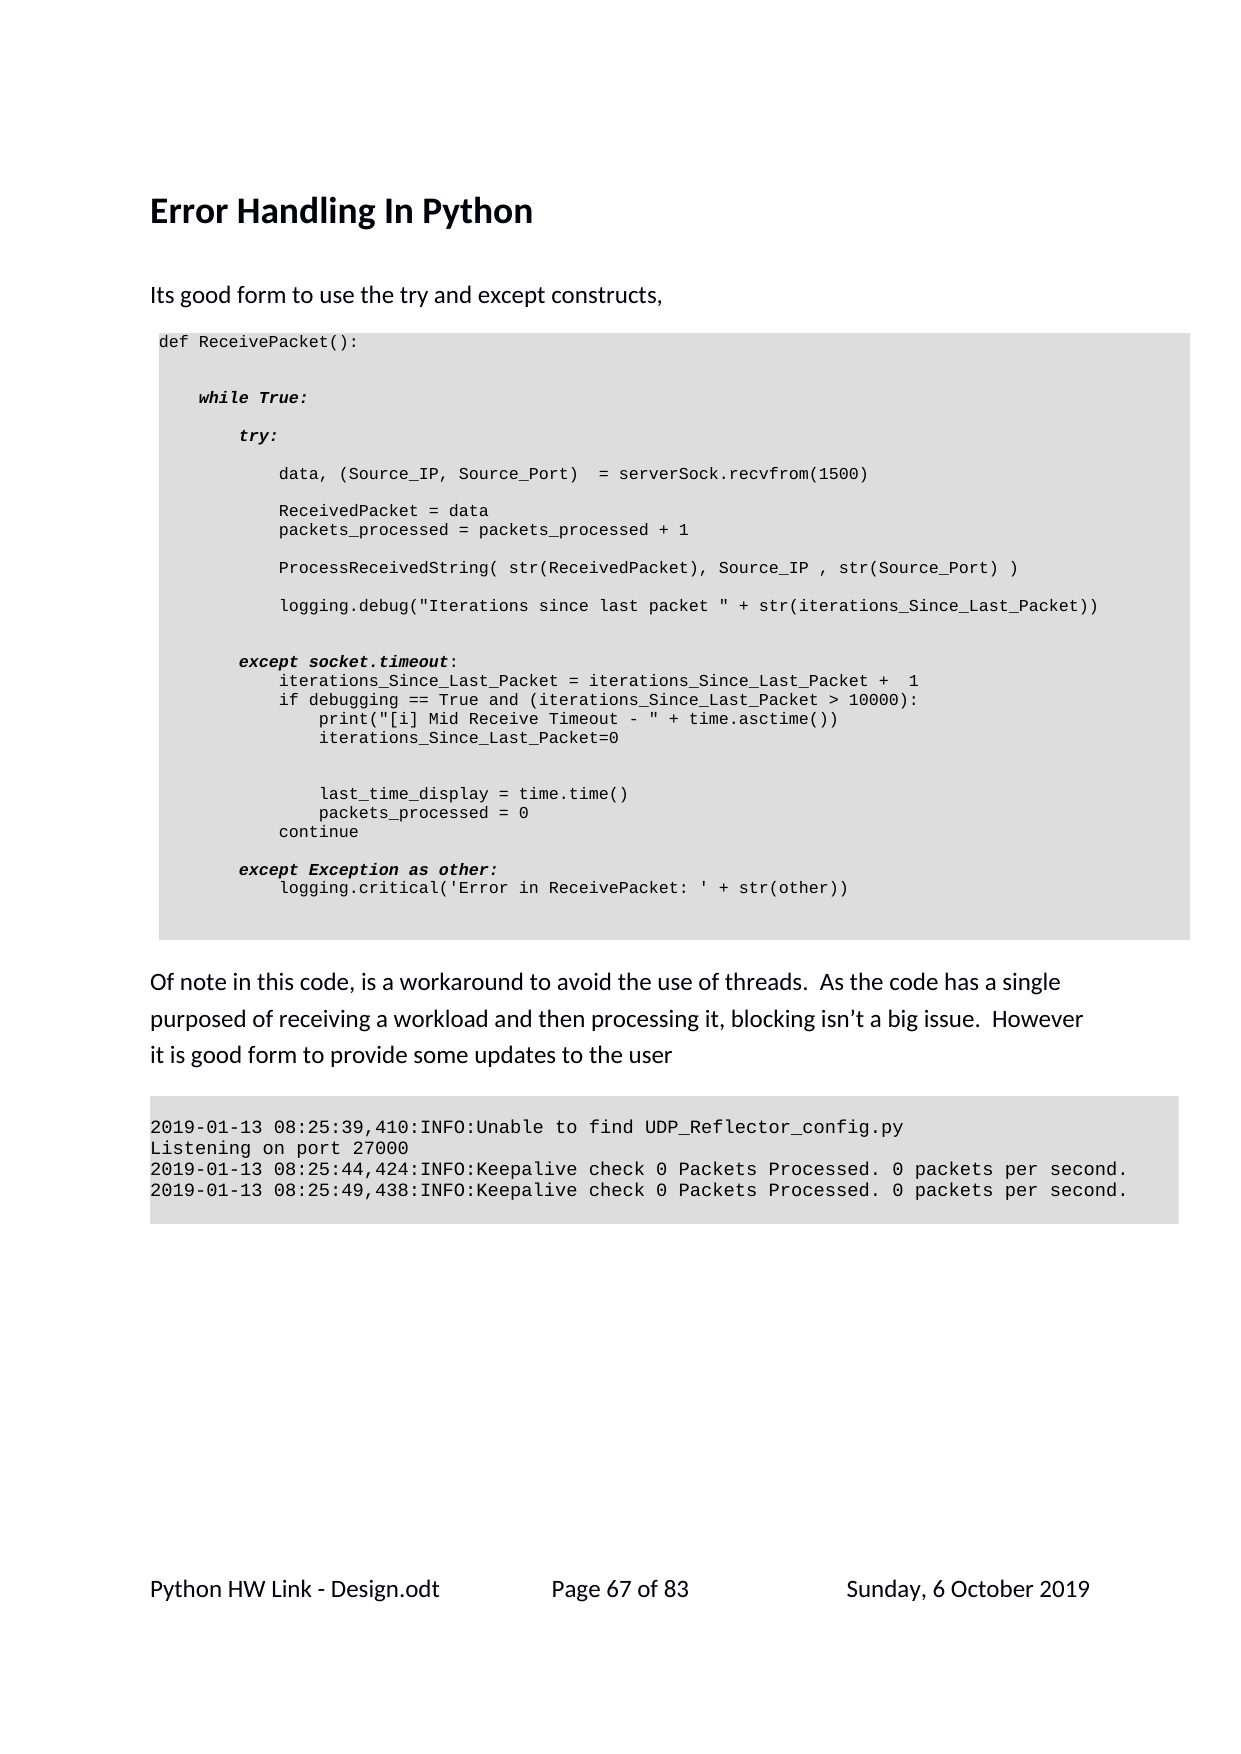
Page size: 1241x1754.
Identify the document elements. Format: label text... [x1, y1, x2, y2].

text Its good form to use the try and except constructs, [150, 279, 1090, 310]
text Of note in this code, is a workaround to avoid the use of threads. As the code has a single purposed of receiving a workload and then processing it, blocking isn’t a big issue. However it is good form to provide some updates to the user [150, 331, 1090, 1070]
subtitle Error Handling In Python [150, 187, 1090, 233]
